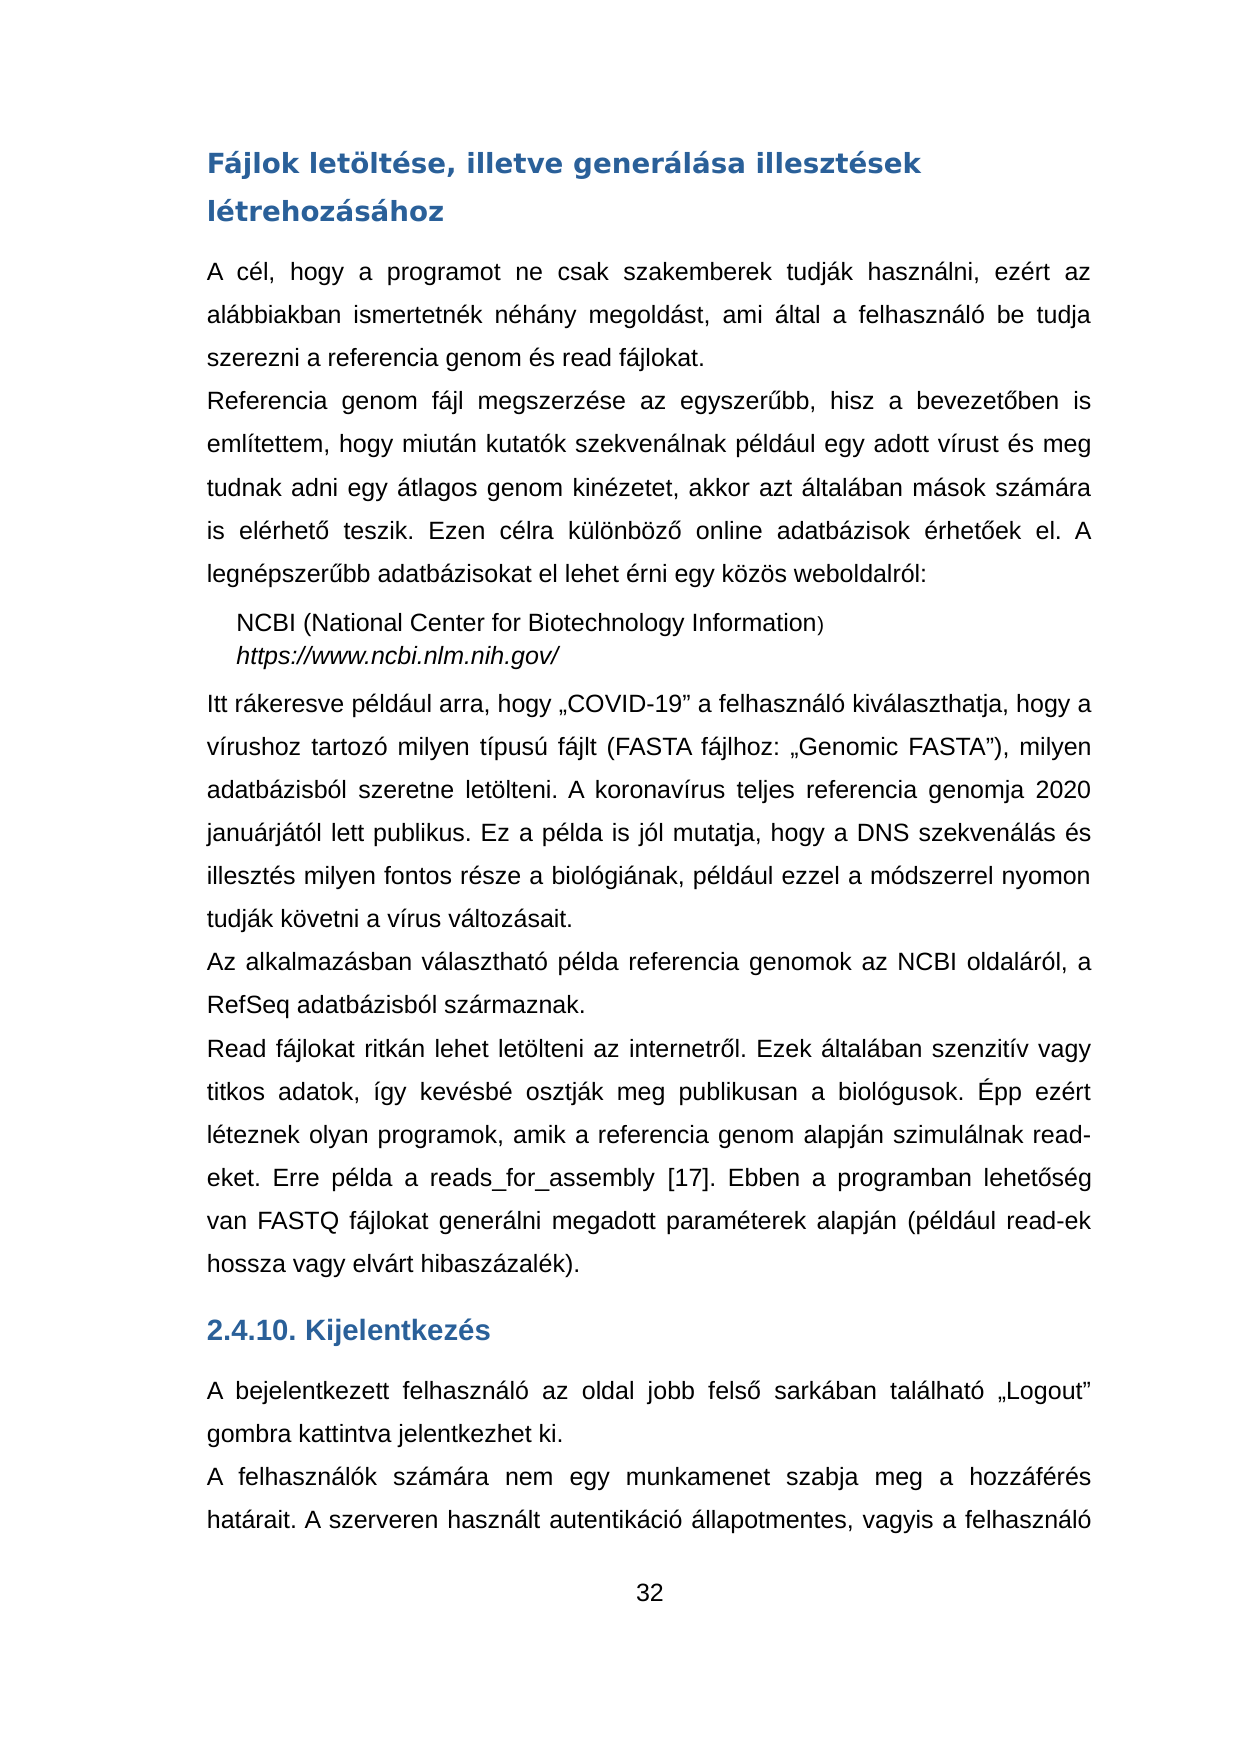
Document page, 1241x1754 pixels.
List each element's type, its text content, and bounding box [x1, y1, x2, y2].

text A felhasználók számára nem egy munkamenet szabja meg a hozzáférés határait. A szerveren használt autentikáció állapotmentes, vagyis a felhasználó [207, 1462, 1093, 1534]
text Read fájlokat ritkán lehet letölteni az internetről. Ezek általában szenzitív vagy titkos adatok, így kevésbé osztják meg publikusan a biológusok. Épp ezért léteznek olyan programok, amik a referencia genom alapján szimulálnak read-eket. Erre példa a reads_for_assembly [17]. Ebben a programban lehetőség van FASTQ fájlokat generálni megadott paraméterek alapján (például read-ek hossza vagy elvárt hibaszázalék). [207, 1033, 1093, 1278]
subtitle Fájlok letöltése, illetve generálása illesztések létrehozásához [207, 148, 1093, 228]
text Itt rákeresve például arra, hogy „COVID-19” a felhasználó kiválaszthatja, hogy a vírushoz tartozó milyen típusú fájlt (FASTA fájlhoz: „Genomic FASTA”), milyen adatbázisból szeretne letölteni. A koronavírus teljes referencia genomja 2020 januárjától lett publikus. Ez a példa is jól mutatja, hogy a DNS szekvenálás és illesztés milyen fontos része a biológiának, például ezzel a módszerrel nyomon tudják követni a vírus változásait. [207, 688, 1093, 933]
subtitle Kijelentkezés [207, 1313, 1093, 1347]
text Az alkalmazásban választható példa referencia genomok az NCBI oldaláról, a RefSeq adatbázisból származnak. [207, 947, 1093, 1019]
text A bejelentkezett felhasználó az oldal jobb felső sarkában található „Logout” gombra kattintva jelentkezhet ki. [207, 1376, 1093, 1448]
text NCBI (National Center for Biotechnology Information) https://www.ncbi.nlm.nih.gov/ [236, 608, 1093, 670]
text Referencia genom fájl megszerzése az egyszerűbb, hisz a bevezetőben is említettem, hogy miután kutatók szekvenálnak például egy adott vírust és meg tudnak adni egy átlagos genom kinézetet, akkor azt általában mások számára is elérhető teszik. Ezen célra különböző online adatbázisok érhetőek el. A legnépszerűbb adatbázisokat el lehet érni egy közös weboldalról: [207, 386, 1093, 588]
text A cél, hogy a programot ne csak szakemberek tudják használni, ezért az alábbiakban ismertetnék néhány megoldást, ami által a felhasználó be tudja szerezni a referencia genom és read fájlokat. [207, 257, 1093, 372]
